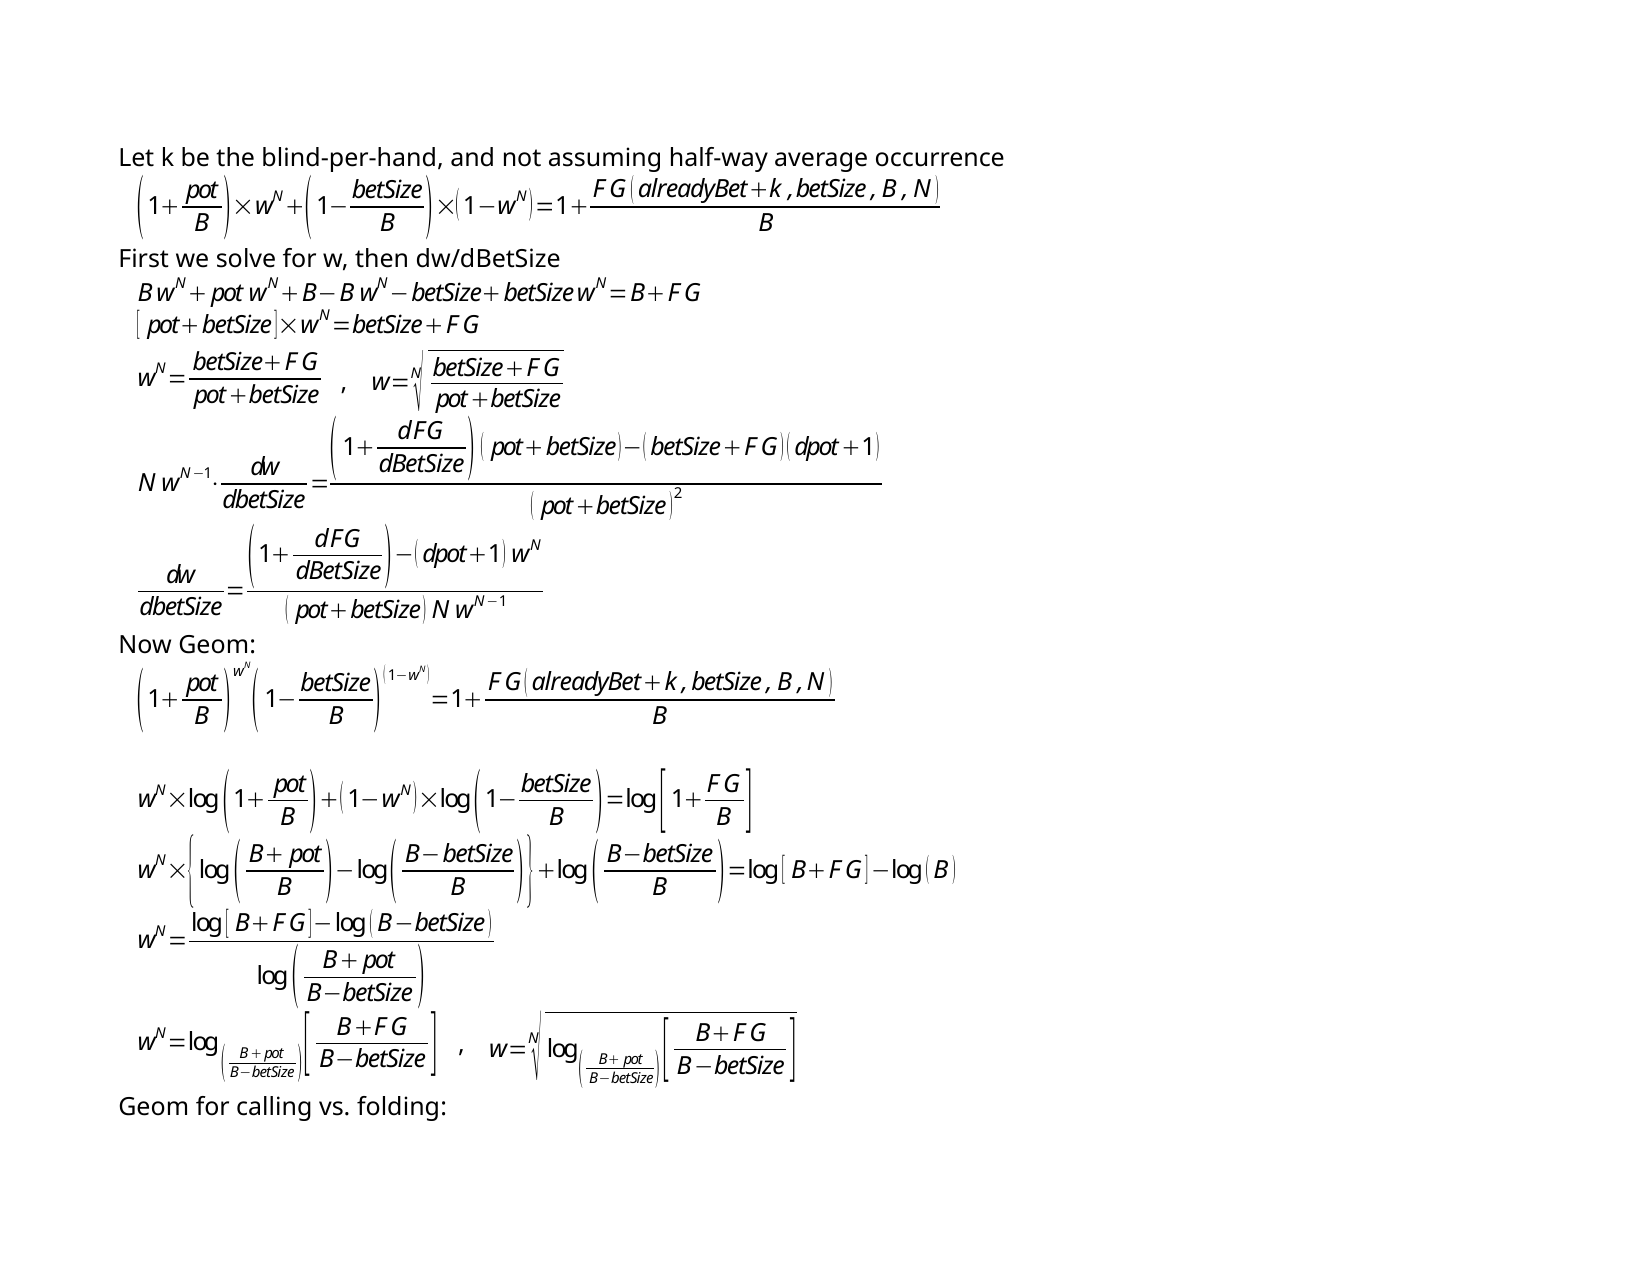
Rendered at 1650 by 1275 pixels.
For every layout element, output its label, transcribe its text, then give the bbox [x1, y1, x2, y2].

text , [118, 1010, 1532, 1089]
text Geom for calling vs. folding: [118, 1089, 1532, 1123]
text , [118, 349, 1532, 414]
text Now Geom: [118, 626, 1532, 660]
text First we solve for w, then dw/dBetSize [118, 241, 1532, 274]
text Let k be the blind-per-hand, and not assuming half-way average occurrence [118, 140, 1532, 174]
